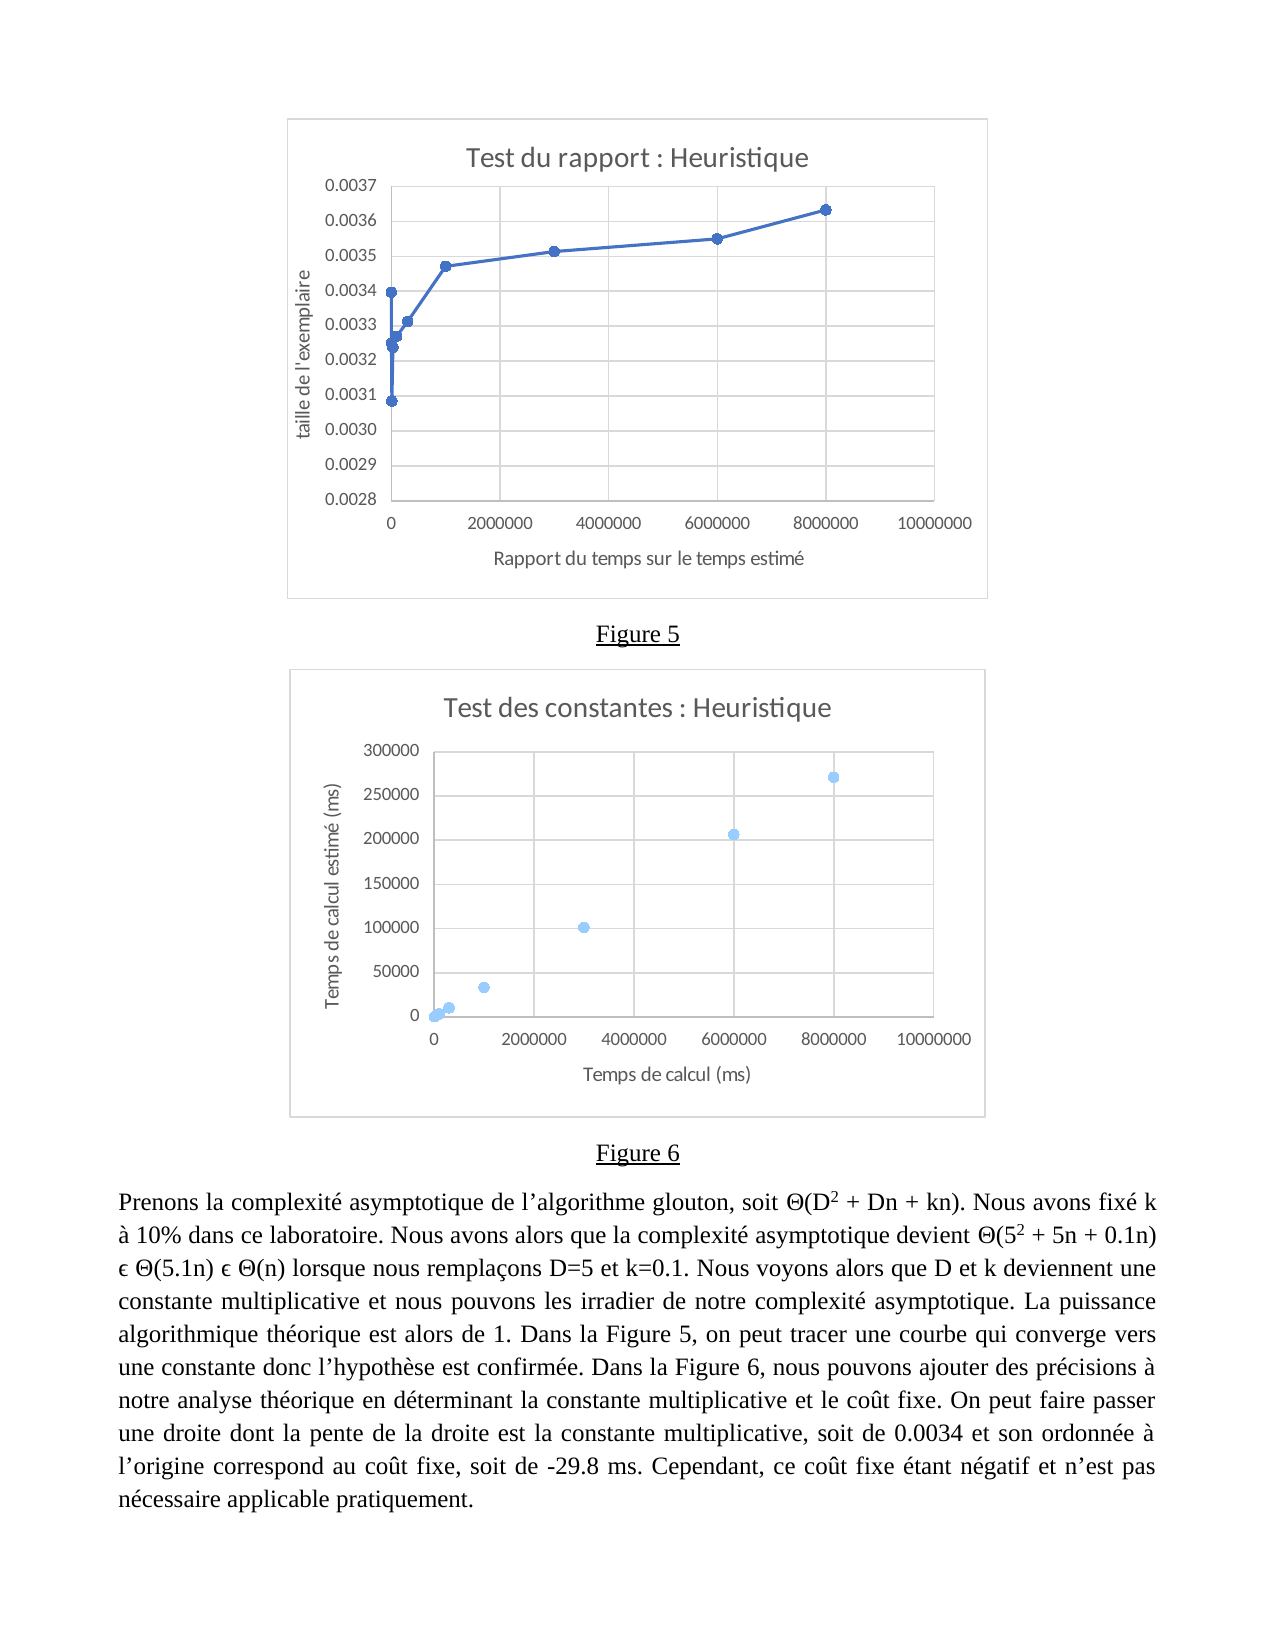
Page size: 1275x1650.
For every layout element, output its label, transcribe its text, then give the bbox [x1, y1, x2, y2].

text Prenons la complexité asymptotique de l’algorithme glouton, soit Θ(D2 + Dn + kn). Nous avons fixé k à 10% dans ce laboratoire. Nous avons alors que la complexité asymptotique devient Θ(52 + 5n + 0.1n) ϵ Θ(5.1n) ϵ Θ(n) lorsque nous remplaçons D=5 et k=0.1. Nous voyons alors que D et k deviennent une constante multiplicative et nous pouvons les irradier de notre complexité asymptotique. La puissance algorithmique théorique est alors de 1. Dans la Figure 5, on peut tracer une courbe qui converge vers une constante donc l’hypothèse est confirmée. Dans la Figure 6, nous pouvons ajouter des précisions à notre analyse théorique en déterminant la constante multiplicative et le coût fixe. On peut faire passer une droite dont la pente de la droite est la constante multiplicative, soit de 0.0034 et son ordonnée à l’origine correspond au coût fixe, soit de -29.8 ms. Cependant, ce coût fixe étant négatif et n’est pas nécessaire applicable pratiquement. [118, 1187, 1157, 1513]
text Figure 6 [118, 1138, 1157, 1167]
text Figure 5 [118, 619, 1157, 648]
